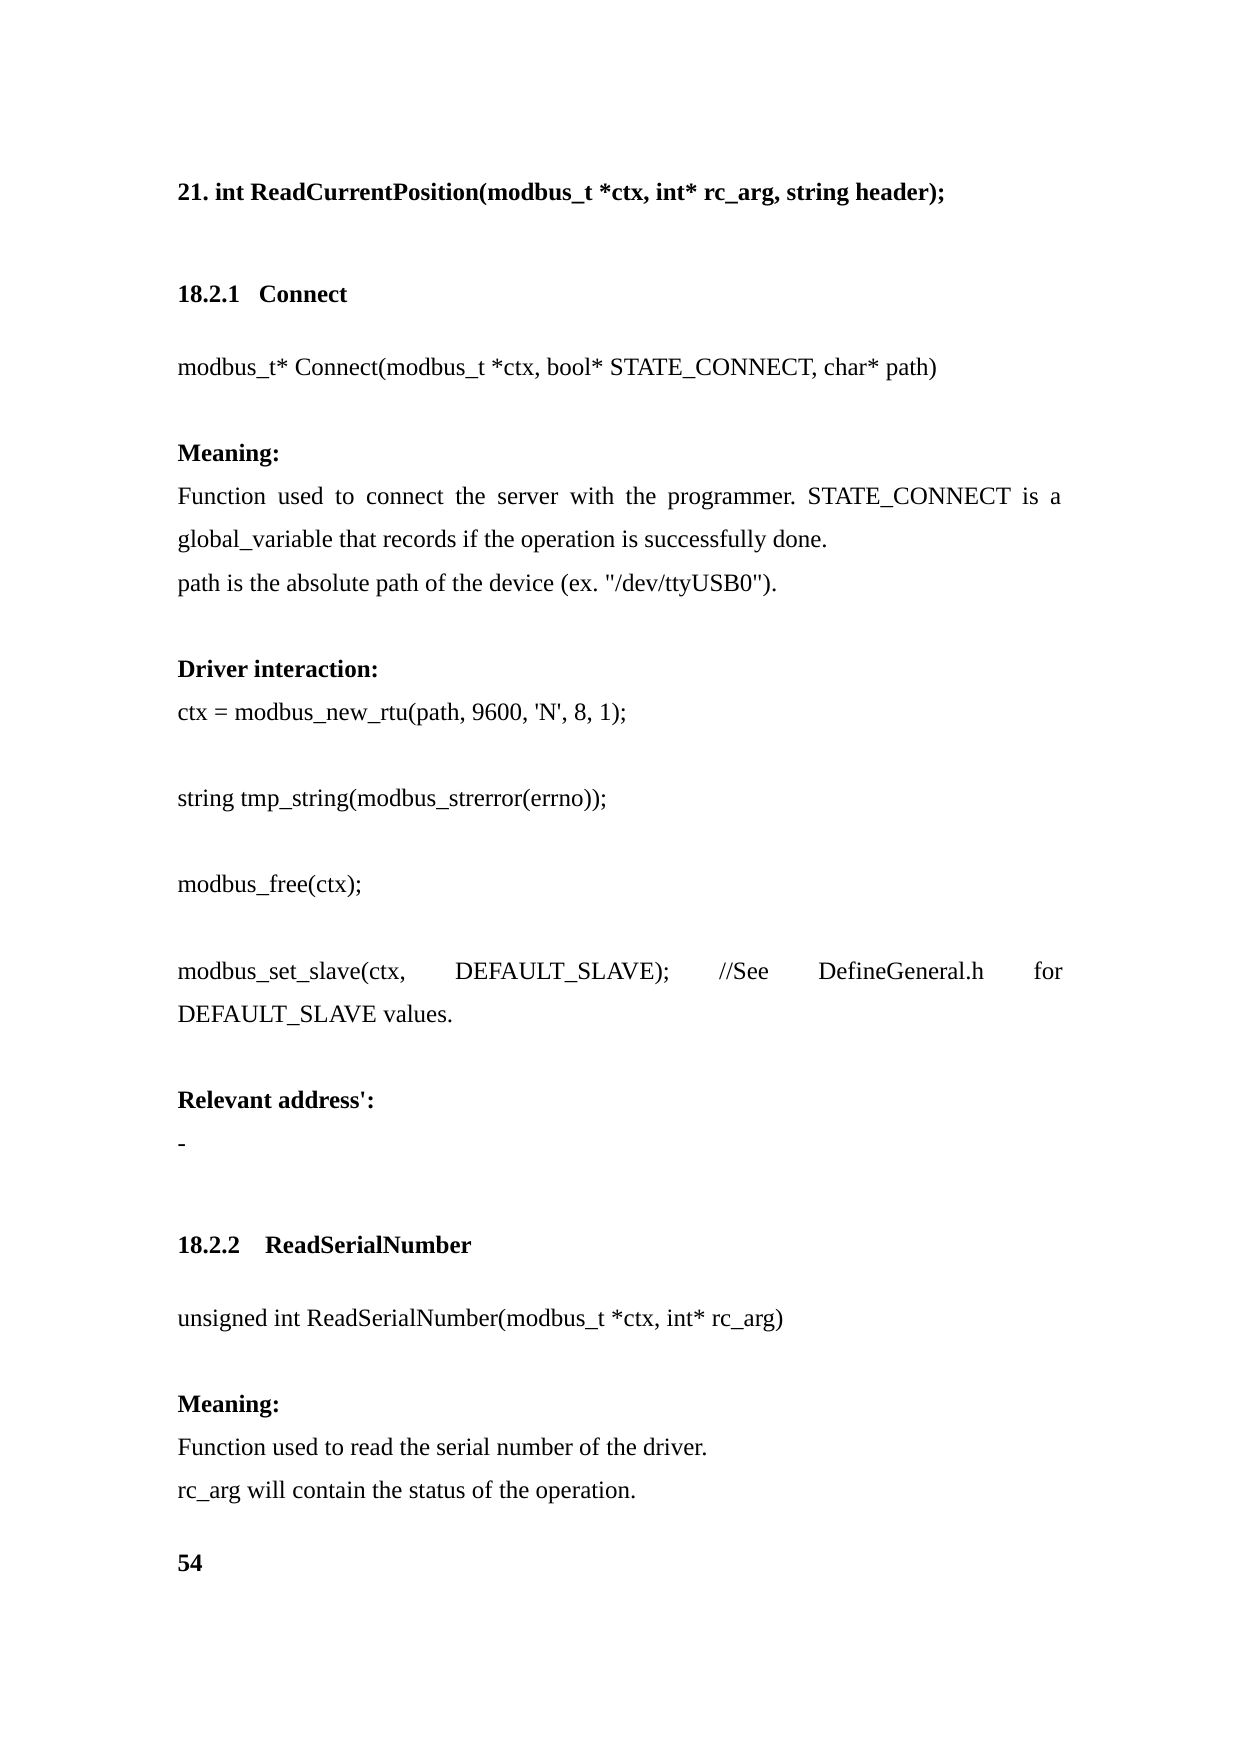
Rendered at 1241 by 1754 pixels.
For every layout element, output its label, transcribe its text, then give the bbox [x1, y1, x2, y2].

text rc_arg will contain the status of the operation. [177, 1476, 1063, 1504]
text Driver interaction: [177, 654, 1063, 683]
text modbus_t* Connect(modbus_t *ctx, bool* STATE_CONNECT, char* path) [177, 352, 1063, 381]
text 21. int ReadCurrentPosition(modbus_t *ctx, int* rc_arg, string header); [177, 177, 1063, 206]
text Meaning: [177, 1389, 1063, 1418]
text modbus_set_slave(ctx, DEFAULT_SLAVE); //See DefineGeneral.h for DEFAULT_SLAVE values. [177, 956, 1063, 1028]
text modbus_free(ctx); [177, 869, 1063, 898]
subtitle Connect [177, 279, 1063, 308]
text ctx = modbus_new_rtu(path, 9600, 'N', 8, 1); [177, 697, 1063, 726]
subtitle ReadSerialNumber [177, 1230, 1063, 1259]
text unsigned int ReadSerialNumber(modbus_t *ctx, int* rc_arg) [177, 1303, 1063, 1332]
text string tmp_string(modbus_strerror(errno)); [177, 783, 1063, 812]
text path is the absolute path of the device (ex. "/dev/ttyUSB0"). [177, 568, 1063, 596]
text Function used to connect the server with the programmer. STATE_CONNECT is a global_variable that records if the operation is successfully done. [177, 481, 1063, 553]
text Function used to read the serial number of the driver. [177, 1432, 1063, 1461]
text Meaning: [177, 438, 1063, 467]
text - [177, 1128, 1063, 1157]
text Relevant address': [177, 1085, 1063, 1114]
